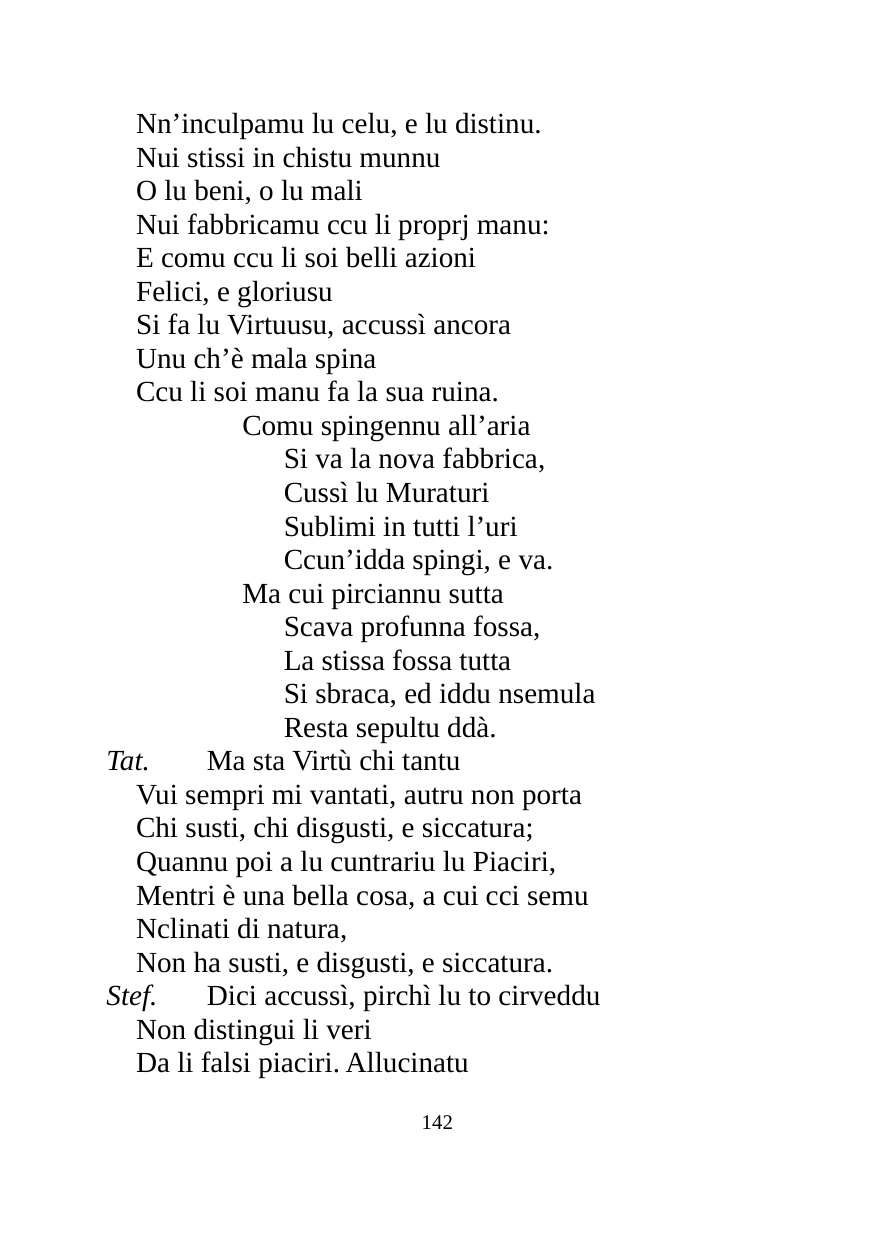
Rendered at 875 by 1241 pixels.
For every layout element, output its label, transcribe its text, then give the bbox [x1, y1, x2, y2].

text Tat. Ma sta Virtù chi tantu Vui sempri mi vantati, autru non porta Chi susti, chi disgusti, e siccatura; Quannu poi a lu cuntrariu lu Piaciri, Mentri è una bella cosa, a cui cci semu Nclinati di natura, Non ha susti, e disgusti, e siccatura. [106, 743, 768, 978]
text Stef. Dici accussì, pirchì lu to cirveddu Non distingui li veri Da li falsi piaciri. Allucinatu [106, 978, 768, 1079]
text Comu spingennu all’aria Si va la nova fabbrica, Cussì lu Muraturi Sublimi in tutti l’uri Ccun’idda spingi, e va. [242, 408, 768, 576]
text Ma cui pirciannu sutta Scava profunna fossa, La stissa fossa tutta Si sbraca, ed iddu nsemula Resta sepultu ddà. [242, 576, 768, 743]
text Nn’inculpamu lu celu, e lu distinu. Nui stissi in chistu munnu O lu beni, o lu mali Nui fabbricamu ccu li proprj manu: E comu ccu li soi belli azioni Felici, e gloriusu Si fa lu Virtuusu, accussì ancora Unu ch’è mala spina Ccu li soi manu fa la sua ruina. [106, 106, 768, 408]
